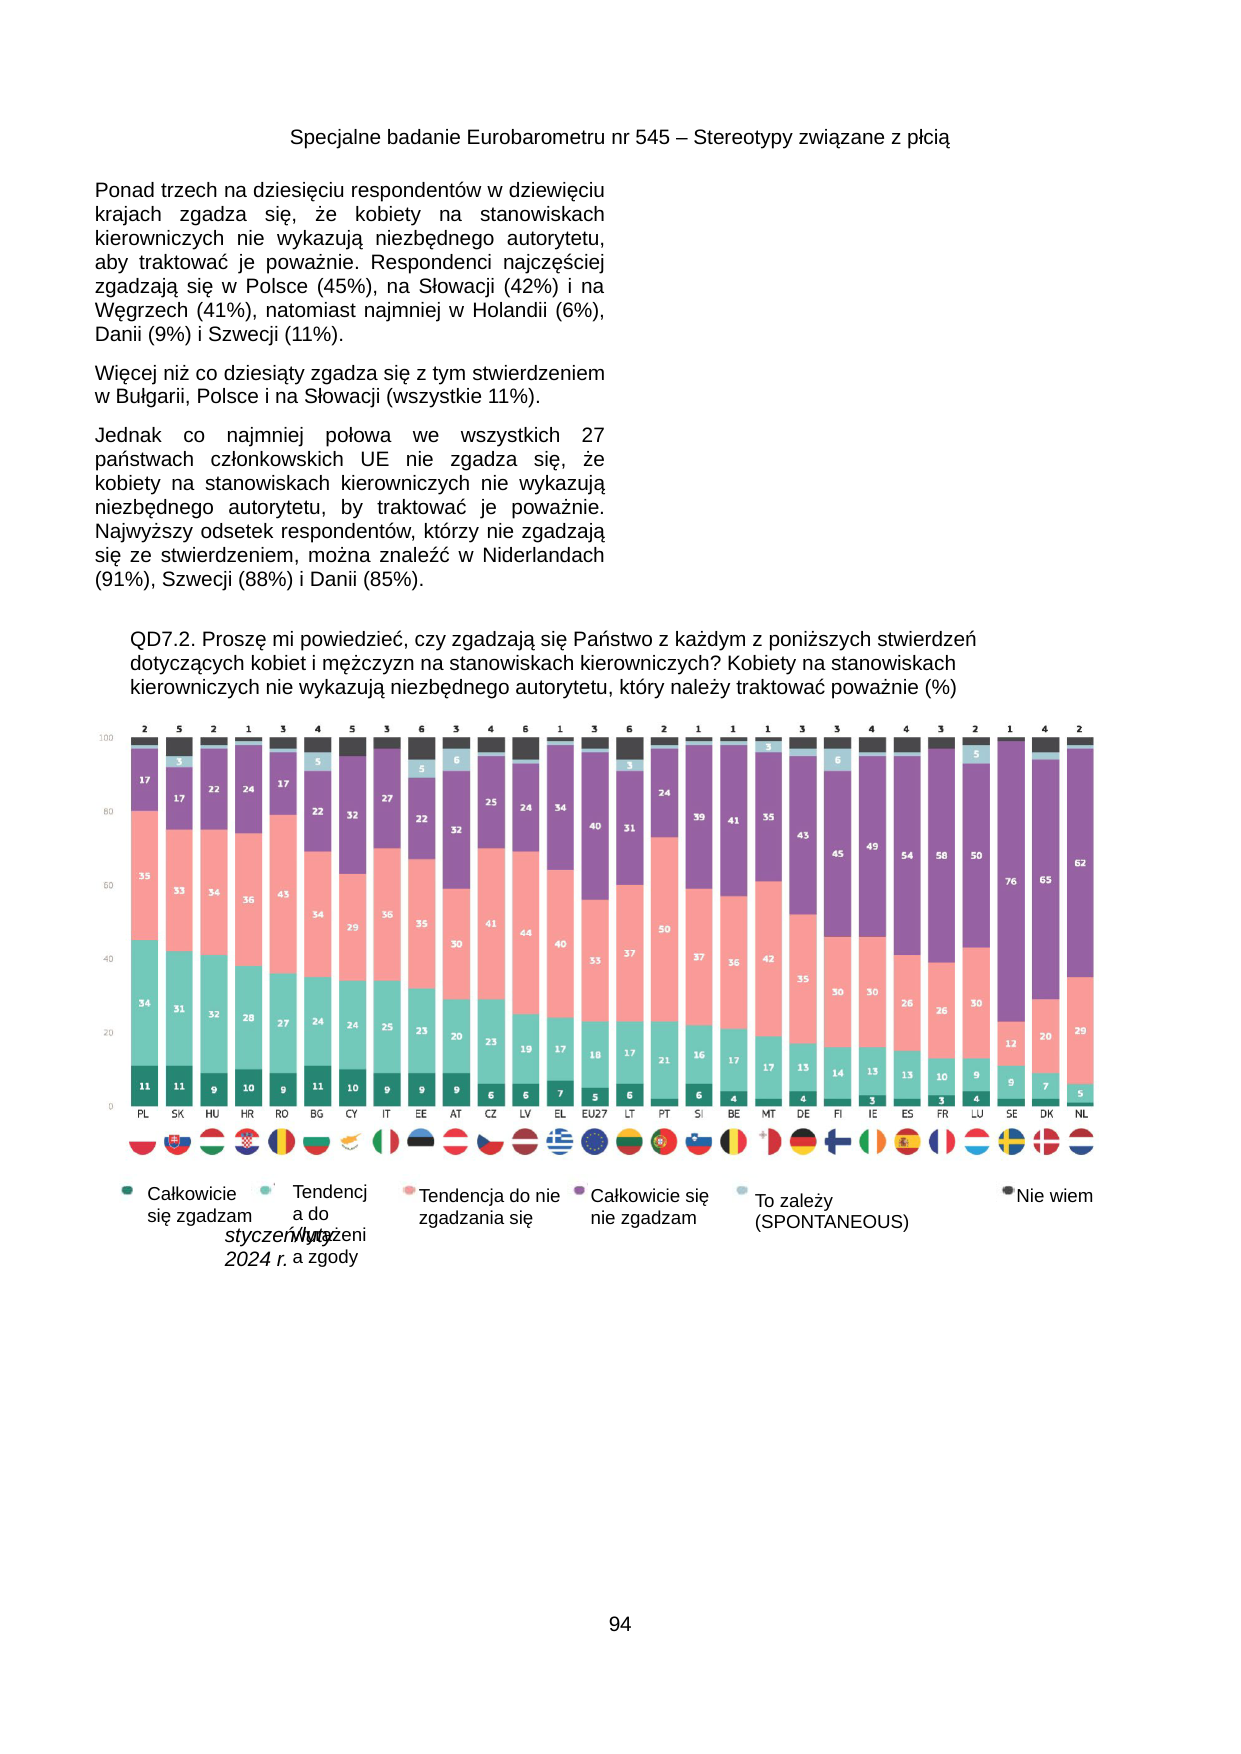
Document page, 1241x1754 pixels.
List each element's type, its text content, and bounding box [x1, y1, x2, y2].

text Więcej niż co dziesiąty zgadza się z tym stwierdzeniem w Bułgarii, Polsce i na Słowacji (wszystkie 11%). [94, 360, 605, 408]
picture [93, 722, 1102, 1161]
text Ponad trzech na dziesięciu respondentów w dziewięciu krajach zgadza się, że kobiety na stanowiskach kierowniczych nie wykazują niezbędnego autorytetu, aby traktować je poważnie. Respondenci najczęściej zgadzają się w Polsce (45%), na Słowacji (42%) i na Węgrzech (41%), natomiast najmniej w Holandii (6%), Danii (9%) i Szwecji (11%). [94, 178, 605, 346]
picture [115, 1168, 1015, 1205]
text Jednak co najmniej połowa we wszystkich 27 państwach członkowskich UE nie zgadza się, że kobiety na stanowiskach kierowniczych nie wykazują niezbędnego autorytetu, by traktować je poważnie. Najwyższy odsetek respondentów, którzy nie zgadzają się ze stwierdzeniem, można znaleźć w Niderlandach (91%), Szwecji (88%) i Danii (85%). [94, 423, 605, 591]
